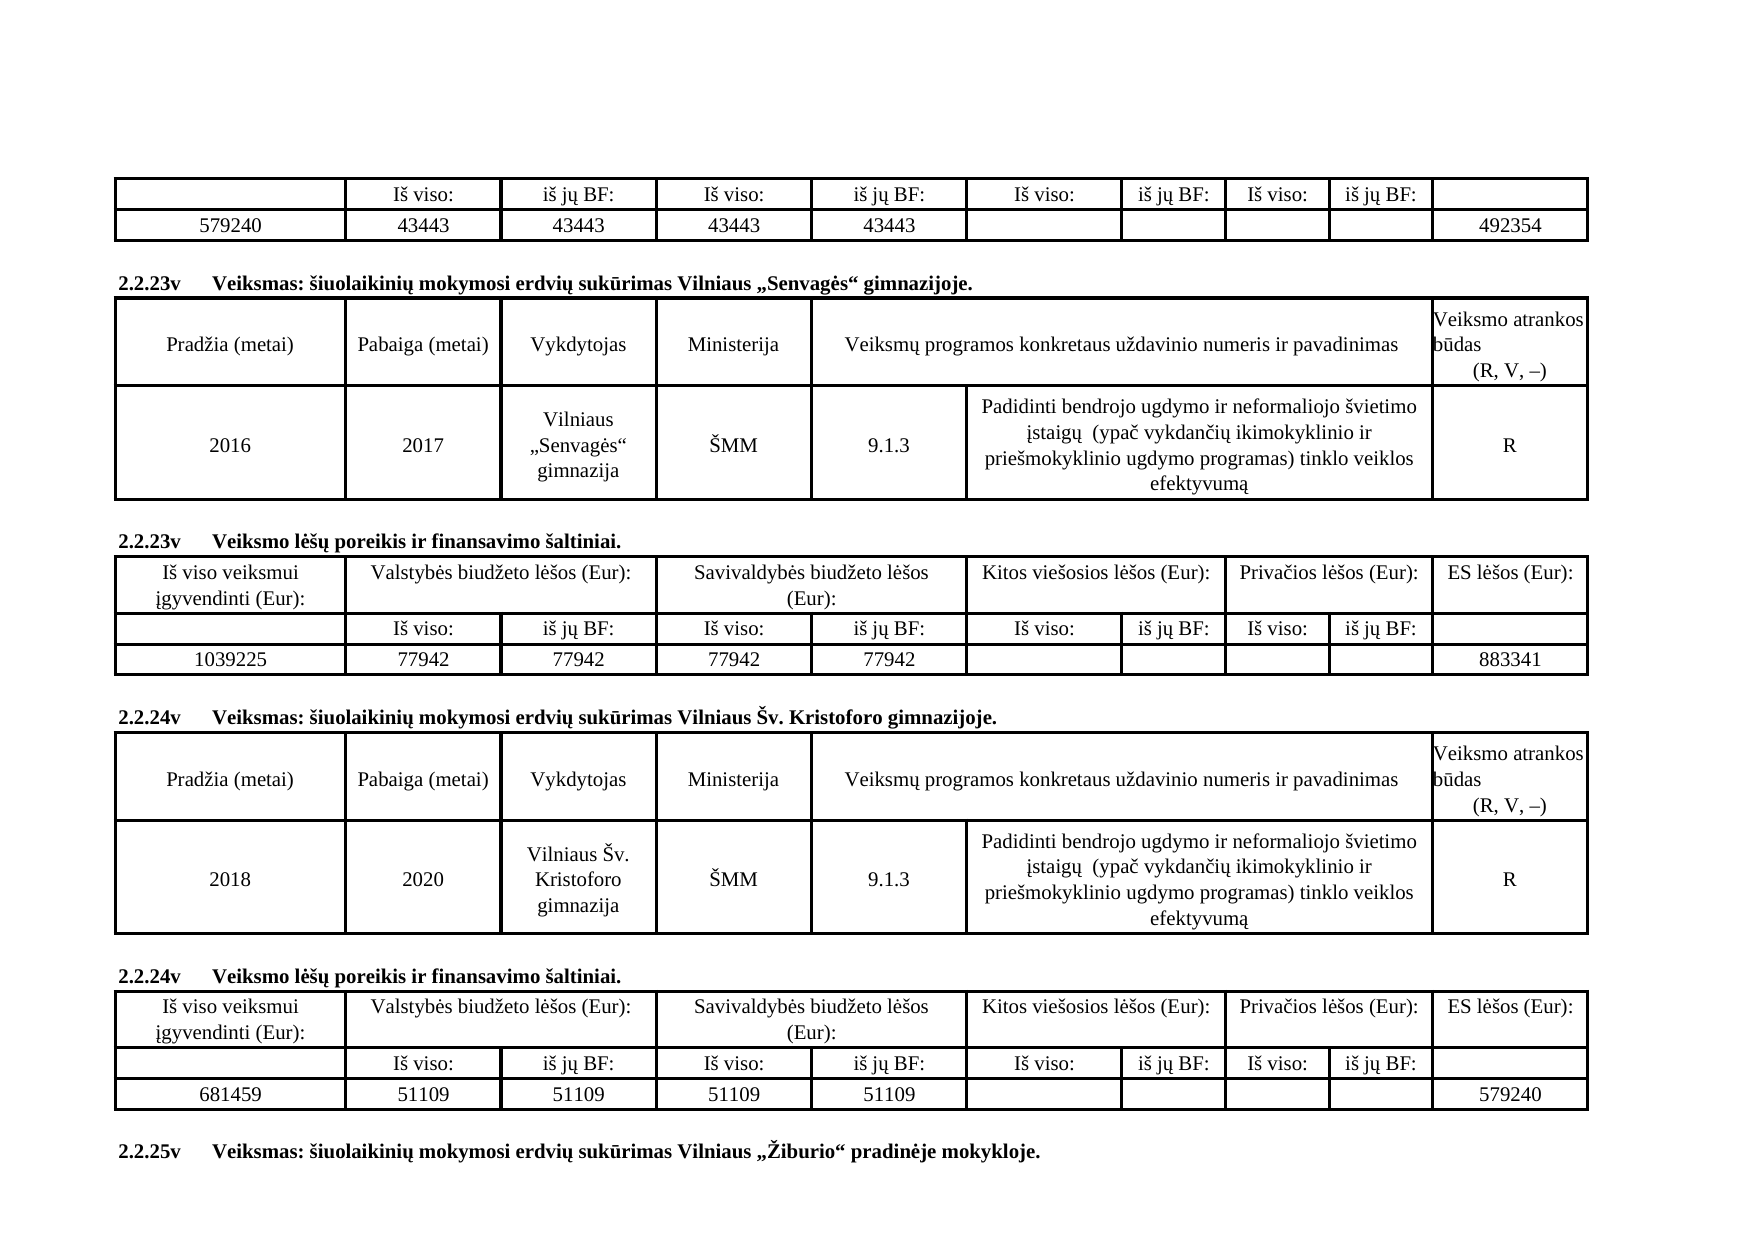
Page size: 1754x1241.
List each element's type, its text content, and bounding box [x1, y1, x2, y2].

text 2.2.24v Veiksmas: šiuolaikinių mokymosi erdvių sukūrimas Vilniaus Šv. Kristoforo gimnazijoje. [118, 705, 1636, 729]
table_cell [1331, 646, 1431, 673]
table_cell iš jų BF: [1123, 180, 1224, 208]
table_cell Iš viso: [1227, 615, 1328, 642]
table_cell 1039225 [117, 646, 344, 673]
table_cell 51109 [813, 1080, 965, 1108]
table_cell ŠMM [658, 822, 810, 932]
table_cell 43443 [347, 211, 499, 239]
table_cell [1123, 1080, 1224, 1108]
table_cell [1331, 211, 1431, 239]
table_cell Vilniaus Šv. Kristoforo gimnazija [503, 822, 655, 932]
table_cell Padidinti bendrojo ugdymo ir neformaliojo švietimo įstaigų (ypač vykdančių ikimokyklinio ir priešmokyklinio ugdymo programas) tinklo veiklos efektyvumą [968, 387, 1431, 497]
table_cell Iš viso: [347, 1049, 499, 1077]
table_cell 2017 [347, 387, 499, 497]
table_header Pabaiga (metai) [347, 734, 499, 818]
table_cell iš jų BF: [1123, 615, 1224, 642]
table_cell R [1434, 387, 1586, 497]
table_cell [1331, 1080, 1431, 1108]
table_cell Iš viso: [658, 1049, 810, 1077]
table_header Veiksmo atrankos būdas (R, V, –) [1434, 300, 1586, 384]
table_cell Iš viso: [658, 615, 810, 642]
table_cell R [1434, 822, 1586, 932]
table_cell Iš viso: [968, 1049, 1120, 1077]
table_cell [117, 615, 344, 642]
table_cell [1434, 1049, 1586, 1077]
table_cell iš jų BF: [813, 615, 965, 642]
table_cell 77942 [347, 646, 499, 673]
table_cell iš jų BF: [813, 1049, 965, 1077]
table_header Privačios lėšos (Eur): [1227, 993, 1431, 1046]
table_header Vykdytojas [503, 734, 655, 818]
table_cell iš jų BF: [503, 1049, 655, 1077]
table_cell 2018 [117, 822, 344, 932]
table_cell 579240 [117, 211, 344, 239]
table_cell Padidinti bendrojo ugdymo ir neformaliojo švietimo įstaigų (ypač vykdančių ikimokyklinio ir priešmokyklinio ugdymo programas) tinklo veiklos efektyvumą [968, 822, 1431, 932]
table_cell iš jų BF: [1123, 1049, 1224, 1077]
table_cell [968, 646, 1120, 673]
table_header Veiksmų programos konkretaus uždavinio numeris ir pavadinimas [813, 300, 1431, 384]
table_header Pradžia (metai) [117, 734, 344, 818]
table_cell [117, 1049, 344, 1077]
table_cell 43443 [813, 211, 965, 239]
table_cell 2020 [347, 822, 499, 932]
table_cell Iš viso: [347, 615, 499, 642]
table_cell Iš viso: [347, 180, 499, 208]
table_cell [1123, 211, 1224, 239]
table_header Veiksmo atrankos būdas (R, V, –) [1434, 734, 1586, 818]
table_cell Iš viso: [968, 180, 1120, 208]
table_cell [1227, 646, 1328, 673]
table_header Ministerija [658, 300, 810, 384]
table_header Valstybės biudžeto lėšos (Eur): [347, 993, 655, 1046]
table_cell 9.1.3 [813, 822, 965, 932]
table_cell Iš viso: [1227, 180, 1328, 208]
table_cell 51109 [658, 1080, 810, 1108]
table_header Veiksmų programos konkretaus uždavinio numeris ir pavadinimas [813, 734, 1431, 818]
text 2.2.23v Veiksmo lėšų poreikis ir finansavimo šaltiniai. [118, 529, 1636, 553]
table_cell Iš viso: [968, 615, 1120, 642]
table_cell [968, 1080, 1120, 1108]
table_header Valstybės biudžeto lėšos (Eur): [347, 558, 655, 612]
text 2.2.25v Veiksmas: šiuolaikinių mokymosi erdvių sukūrimas Vilniaus „Žiburio“ pradinėje mokykloje. [118, 1139, 1636, 1163]
table_cell 681459 [117, 1080, 344, 1108]
table_header Kitos viešosios lėšos (Eur): [968, 558, 1224, 612]
table_cell 883341 [1434, 646, 1586, 673]
table_cell 9.1.3 [813, 387, 965, 497]
table_header ES lėšos (Eur): [1434, 558, 1586, 612]
text 2.2.23v Veiksmas: šiuolaikinių mokymosi erdvių sukūrimas Vilniaus „Senvagės“ gimnazijoje. [118, 271, 1636, 294]
table_cell 2016 [117, 387, 344, 497]
table_header Pabaiga (metai) [347, 300, 499, 384]
table_cell iš jų BF: [1331, 180, 1431, 208]
table_cell [1434, 180, 1586, 208]
table_cell 77942 [813, 646, 965, 673]
table_header Privačios lėšos (Eur): [1227, 558, 1431, 612]
table_cell [1123, 646, 1224, 673]
table_header Iš viso veiksmui įgyvendinti (Eur): [117, 993, 344, 1046]
table_cell 77942 [658, 646, 810, 673]
table_header Savivaldybės biudžeto lėšos (Eur): [658, 993, 965, 1046]
table_cell [1227, 211, 1328, 239]
table_header Pradžia (metai) [117, 300, 344, 384]
table_cell iš jų BF: [1331, 615, 1431, 642]
table_cell Iš viso: [658, 180, 810, 208]
table_cell 492354 [1434, 211, 1586, 239]
text 2.2.24v Veiksmo lėšų poreikis ir finansavimo šaltiniai. [118, 964, 1636, 988]
table_cell [1227, 1080, 1328, 1108]
table_header Savivaldybės biudžeto lėšos (Eur): [658, 558, 965, 612]
table_header Iš viso veiksmui įgyvendinti (Eur): [117, 558, 344, 612]
table_header ES lėšos (Eur): [1434, 993, 1586, 1046]
table_cell 43443 [503, 211, 655, 239]
table_cell [117, 180, 344, 208]
table_header Ministerija [658, 734, 810, 818]
table_cell [1434, 615, 1586, 642]
table_cell 51109 [347, 1080, 499, 1108]
table_cell 43443 [658, 211, 810, 239]
table_cell Vilniaus „Senvagės“ gimnazija [503, 387, 655, 497]
table_cell iš jų BF: [1331, 1049, 1431, 1077]
table_cell 579240 [1434, 1080, 1586, 1108]
table_cell ŠMM [658, 387, 810, 497]
table_header Vykdytojas [503, 300, 655, 384]
table_cell 51109 [503, 1080, 655, 1108]
table_cell 77942 [503, 646, 655, 673]
table_cell [968, 211, 1120, 239]
table_header Kitos viešosios lėšos (Eur): [968, 993, 1224, 1046]
table_cell iš jų BF: [503, 615, 655, 642]
table_cell Iš viso: [1227, 1049, 1328, 1077]
table_cell iš jų BF: [813, 180, 965, 208]
table_cell iš jų BF: [503, 180, 655, 208]
